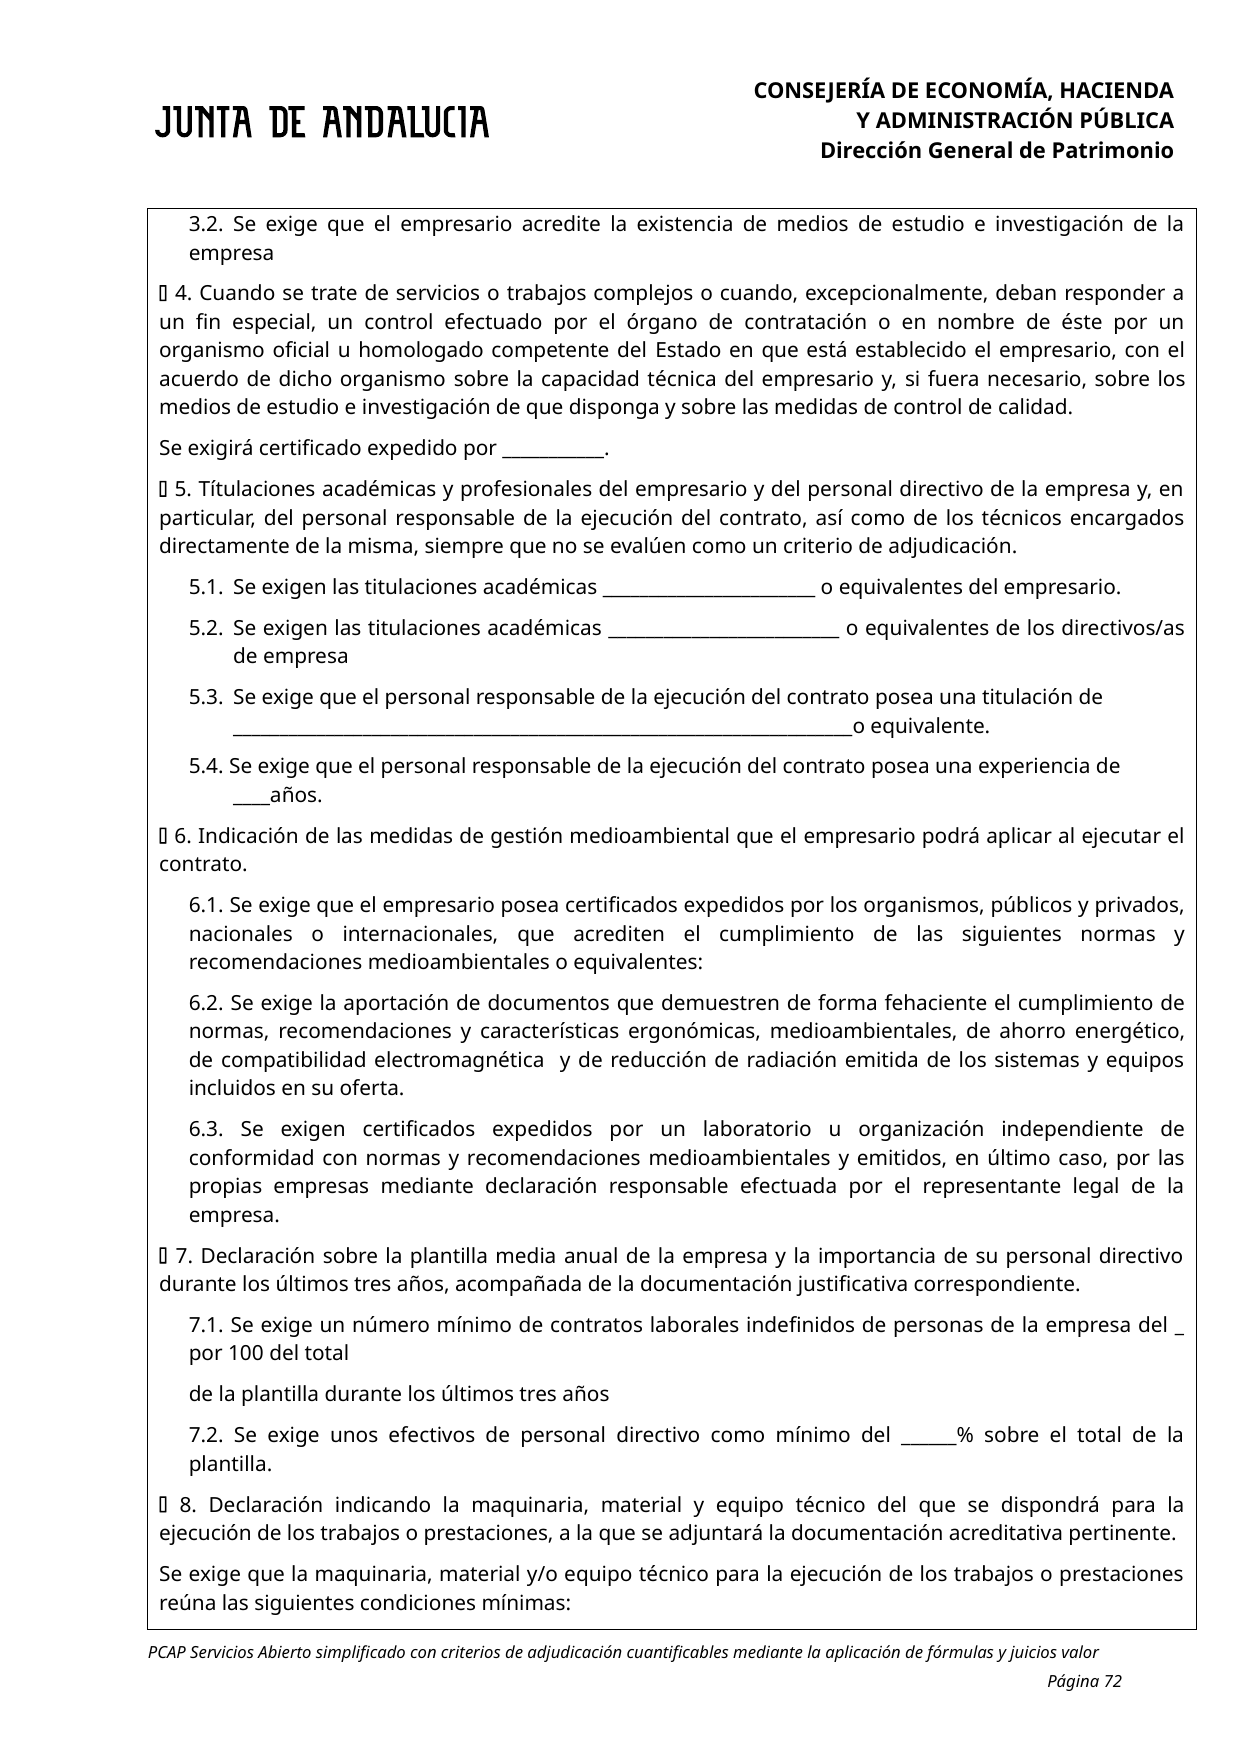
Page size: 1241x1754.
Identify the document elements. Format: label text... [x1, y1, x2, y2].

table_cell 3.2. Se exige que el empresario acredite la existencia de medios de estudio e investigación de la empresa c 4. Cuando se trate de servicios o trabajos complejos o cuando, excepcionalmente, deban responder a un fin especial, un control efectuado por el órgano de contratación o en nombre de éste por un organismo oficial u homologado competente del Estado en que está establecido el empresario, con el acuerdo de dicho organismo sobre la capacidad técnica del empresario y, si fuera necesario, sobre los medios de estudio e investigación de que disponga y sobre las medidas de control de calidad. Se exigirá certificado expedido por ___________. c 5. Títulaciones académicas y profesionales del empresario y del personal directivo de la empresa y, en particular, del personal responsable de la ejecución del contrato, así como de los técnicos encargados directamente de la misma, siempre que no se evalúen como un criterio de adjudicación. 5.1. Se exigen las titulaciones académicas _______________________ o equivalentes del empresario. 5.2. Se exigen las titulaciones académicas _________________________ o equivalentes de los directivos/as de empresa 5.3. Se exige que el personal responsable de la ejecución del contrato posea una titulación de ___________________________________________________________________o equivalente. 5.4. Se exige que el personal responsable de la ejecución del contrato posea una experiencia de ____años. c 6. Indicación de las medidas de gestión medioambiental que el empresario podrá aplicar al ejecutar el contrato. 6.1. Se exige que el empresario posea certificados expedidos por los organismos, públicos y privados, nacionales o internacionales, que acrediten el cumplimiento de las siguientes normas y recomendaciones medioambientales o equivalentes: 6.2. Se exige la aportación de documentos que demuestren de forma fehaciente el cumplimiento de normas, recomendaciones y características ergonómicas, medioambientales, de ahorro energético, de compatibilidad electromagnética y de reducción de radiación emitida de los sistemas y equipos incluidos en su oferta. 6.3. Se exigen certificados expedidos por un laboratorio u organización independiente de conformidad con normas y recomendaciones medioambientales y emitidos, en último caso, por las propias empresas mediante declaración responsable efectuada por el representante legal de la empresa. c 7. Declaración sobre la plantilla media anual de la empresa y la importancia de su personal directivo durante los últimos tres años, acompañada de la documentación justificativa correspondiente. 7.1. Se exige un número mínimo de contratos laborales indefinidos de personas de la empresa del _ por 100 del total de la plantilla durante los últimos tres años 7.2. Se exige unos efectivos de personal directivo como mínimo del ______% sobre el total de la plantilla. c 8. Declaración indicando la maquinaria, material y equipo técnico del que se dispondrá para la ejecución de los trabajos o prestaciones, a la que se adjuntará la documentación acreditativa pertinente. Se exige que la maquinaria, material y/o equipo técnico para la ejecución de los trabajos o prestaciones reúna las siguientes condiciones mínimas: [148, 209, 1196, 1628]
